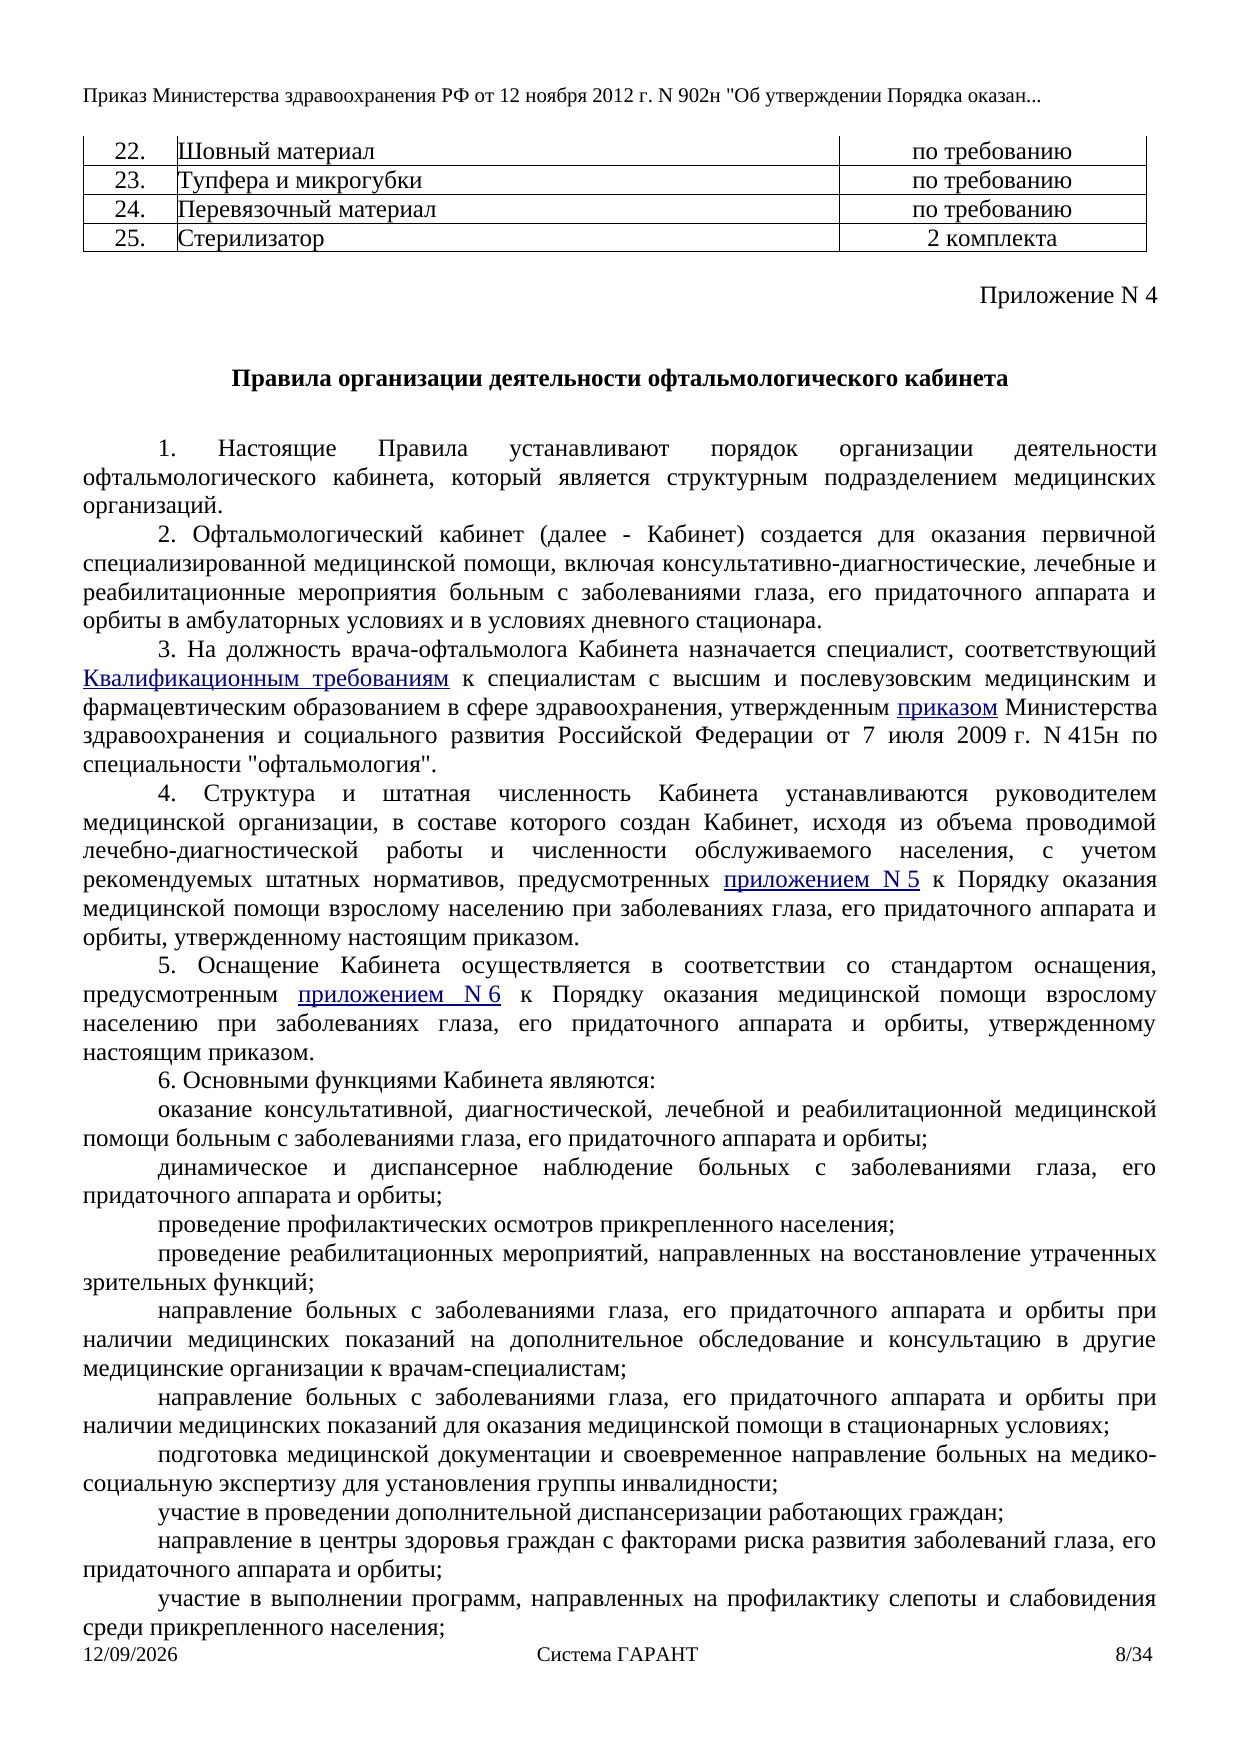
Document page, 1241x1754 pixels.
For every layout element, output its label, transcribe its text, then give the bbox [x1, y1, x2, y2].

table_cell Шовный материал [178, 136, 839, 165]
text проведение реабилитационных мероприятий, направленных на восстановление утраченных зрительных функций; [83, 1238, 1157, 1295]
text 2. Офтальмологический кабинет (далее - Кабинет) создается для оказания первичной специализированной медицинской помощи, включая консультативно-диагностические, лечебные и реабилитационные мероприятия больным с заболеваниями глаза, его придаточного аппарата и орбиты в амбулаторных условиях и в условиях дневного стационара. [83, 519, 1157, 634]
table_cell 24. [84, 195, 177, 223]
subtitle Правила организации деятельности офтальмологического кабинета [83, 363, 1157, 392]
text оказание консультативной, диагностической, лечебной и реабилитационной медицинской помощи больным с заболеваниями глаза, его придаточного аппарата и орбиты; [83, 1094, 1157, 1152]
table_cell 25. [84, 224, 177, 251]
table_cell по требованию [840, 195, 1146, 223]
text участие в проведении дополнительной диспансеризации работающих граждан; [83, 1497, 1157, 1525]
text 4. Структура и штатная численность Кабинета устанавливаются руководителем медицинской организации, в составе которого создан Кабинет, исходя из объема проводимой лечебно-диагностической работы и численности обслуживаемого населения, с учетом рекомендуемых штатных нормативов, предусмотренных приложением N 5 к Порядку оказания медицинской помощи взрослому населению при заболеваниях глаза, его придаточного аппарата и орбиты, утвержденному настоящим приказом. [83, 778, 1157, 950]
text Приложение N 4 [83, 280, 1157, 309]
table_cell по требованию [840, 166, 1146, 194]
table_cell Перевязочный материал [178, 195, 839, 223]
text направление в центры здоровья граждан с факторами риска развития заболеваний глаза, его придаточного аппарата и орбиты; [83, 1525, 1157, 1583]
table_cell 2 комплекта [840, 224, 1146, 251]
text направление больных с заболеваниями глаза, его придаточного аппарата и орбиты при наличии медицинских показаний на дополнительное обследование и консультацию в другие медицинские организации к врачам-специалистам; [83, 1295, 1157, 1382]
table_cell 22. [84, 136, 177, 165]
table_cell Тупфера и микрогубки [178, 166, 839, 194]
table_cell по требованию [840, 136, 1146, 165]
text 5. Оснащение Кабинета осуществляется в соответствии со стандартом оснащения, предусмотренным приложением N 6 к Порядку оказания медицинской помощи взрослому населению при заболеваниях глаза, его придаточного аппарата и орбиты, утвержденному настоящим приказом. [83, 950, 1157, 1065]
text участие в выполнении программ, направленных на профилактику слепоты и слабовидения среди прикрепленного населения; [83, 1583, 1157, 1640]
text направление больных с заболеваниями глаза, его придаточного аппарата и орбиты при наличии медицинских показаний для оказания медицинской помощи в стационарных условиях; [83, 1382, 1157, 1439]
table_cell Стерилизатор [178, 224, 839, 251]
text 6. Основными функциями Кабинета являются: [83, 1065, 1157, 1094]
text динамическое и диспансерное наблюдение больных с заболеваниями глаза, его придаточного аппарата и орбиты; [83, 1152, 1157, 1209]
text 1. Настоящие Правила устанавливают порядок организации деятельности офтальмологического кабинета, который является структурным подразделением медицинских организаций. [83, 433, 1157, 519]
table_cell 23. [84, 166, 177, 194]
text подготовка медицинской документации и своевременное направление больных на медико-социальную экспертизу для установления группы инвалидности; [83, 1439, 1157, 1497]
text проведение профилактических осмотров прикрепленного населения; [83, 1209, 1157, 1238]
text 3. На должность врача-офтальмолога Кабинета назначается специалист, соответствующий Квалификационным требованиям к специалистам с высшим и послевузовским медицинским и фармацевтическим образованием в сфере здравоохранения, утвержденным приказом Министерства здравоохранения и социального развития Российской Федерации от 7 июля 2009 г. N 415н по специальности "офтальмология". [83, 634, 1157, 778]
